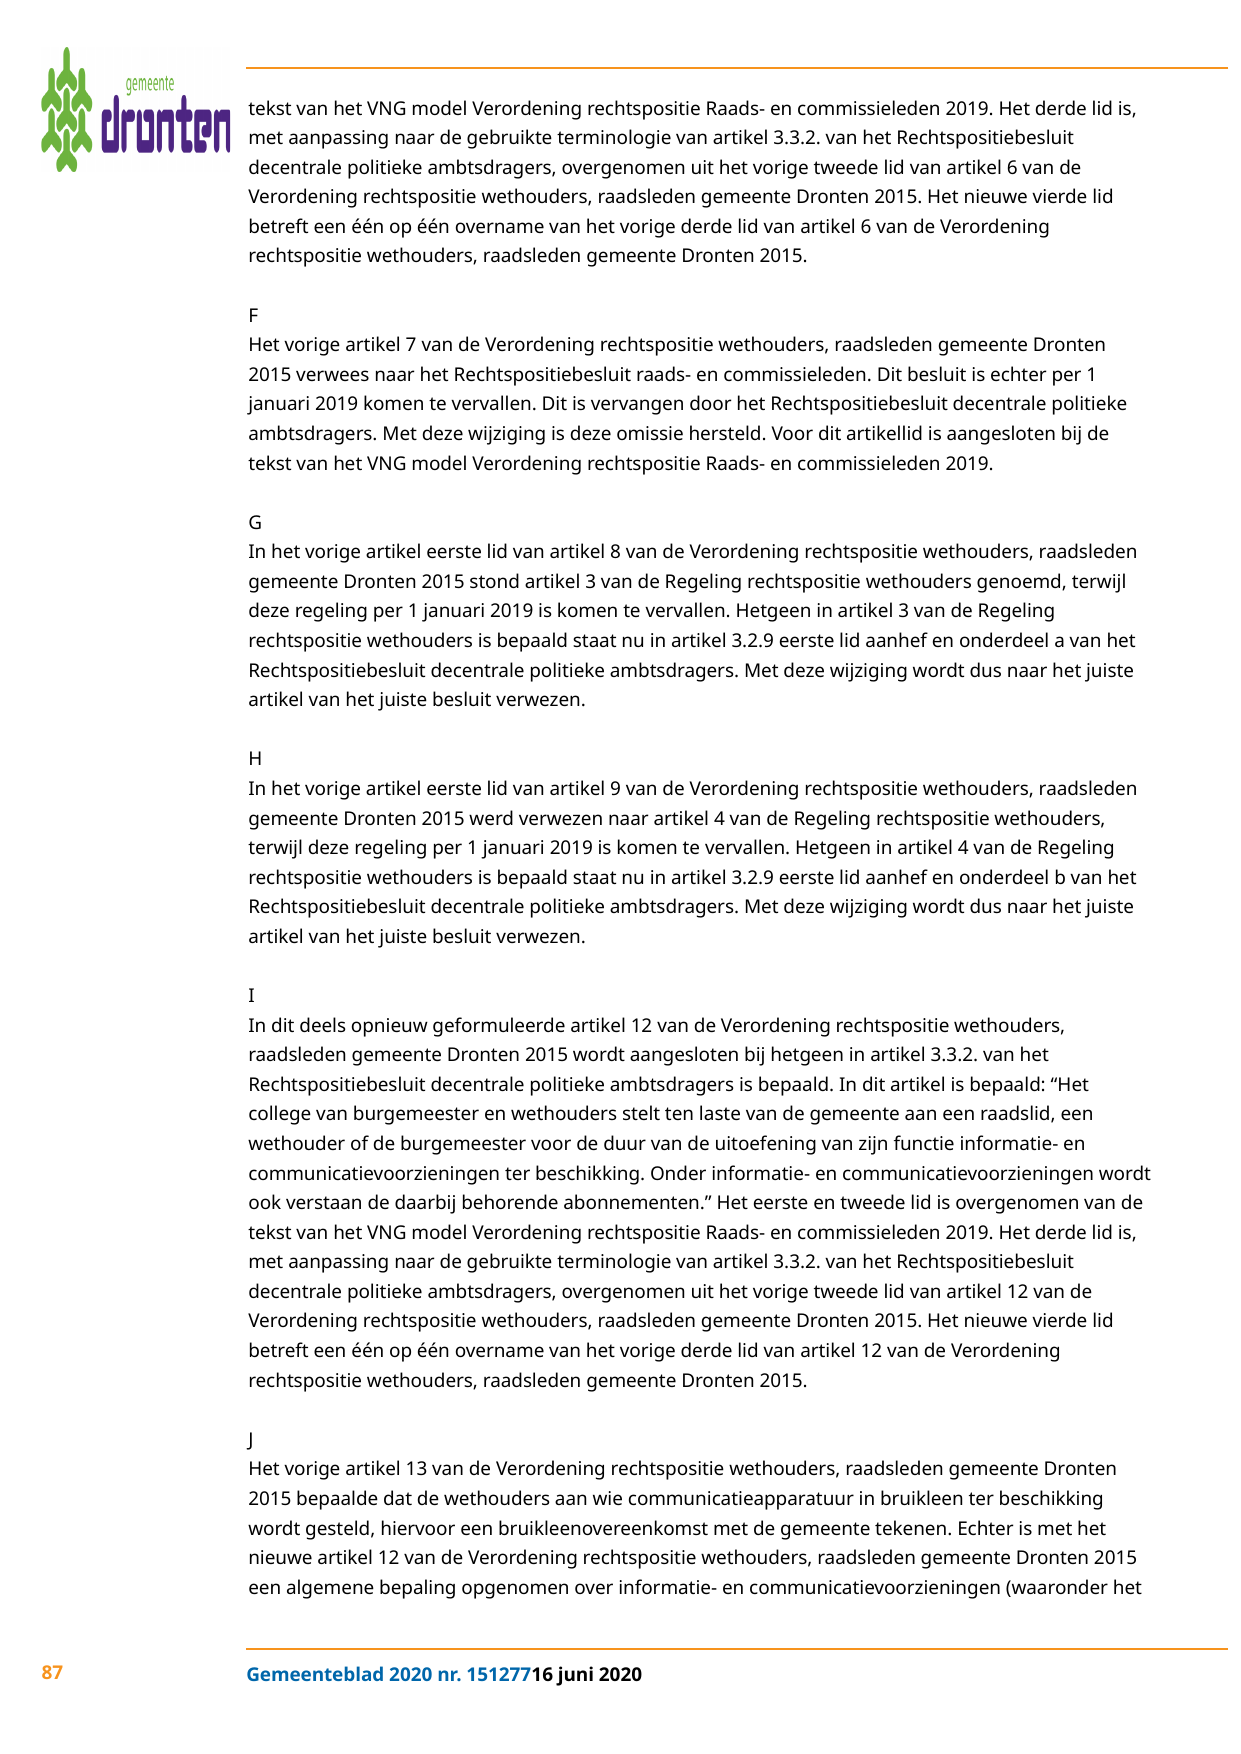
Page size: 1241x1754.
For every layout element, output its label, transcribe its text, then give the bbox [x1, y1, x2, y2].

text F [248, 302, 1152, 328]
text I [248, 982, 1152, 1008]
text tekst van het VNG model Verordening rechtspositie Raads- en commissieleden 2019. Het derde lid is, met aanpassing naar de gebruikte terminologie van artikel 3.3.2. van het Rechtspositiebesluit decentrale politieke ambtsdragers, overgenomen uit het vorige tweede lid van artikel 6 van de Verordening rechtspositie wethouders, raadsleden gemeente Dronten 2015. Het nieuwe vierde lid betreft een één op één overname van het vorige derde lid van artikel 6 van de Verordening rechtspositie wethouders, raadsleden gemeente Dronten 2015. [248, 95, 1152, 268]
text Het vorige artikel 13 van de Verordening rechtspositie wethouders, raadsleden gemeente Dronten 2015 bepaalde dat de wethouders aan wie communicatieapparatuur in bruikleen ter beschikking wordt gesteld, hiervoor een bruikleenovereenkomst met de gemeente tekenen. Echter is met het nieuwe artikel 12 van de Verordening rechtspositie wethouders, raadsleden gemeente Dronten 2015 een algemene bepaling opgenomen over informatie- en communicatievoorzieningen (waaronder het [248, 1456, 1152, 1600]
text In het vorige artikel eerste lid van artikel 9 van de Verordening rechtspositie wethouders, raadsleden gemeente Dronten 2015 werd verwezen naar artikel 4 van de Regeling rechtspositie wethouders, terwijl deze regeling per 1 januari 2019 is komen te vervallen. Hetgeen in artikel 4 van de Regeling rechtspositie wethouders is bepaald staat nu in artikel 3.2.9 eerste lid aanhef en onderdeel b van het Rechtspositiebesluit decentrale politieke ambtsdragers. Met deze wijziging wordt dus naar het juiste artikel van het juiste besluit verwezen. [248, 775, 1152, 949]
text J [248, 1426, 1152, 1452]
picture [41, 47, 231, 172]
text G [248, 509, 1152, 535]
text In dit deels opnieuw geformuleerde artikel 12 van de Verordening rechtspositie wethouders, raadsleden gemeente Dronten 2015 wordt aangesloten bij hetgeen in artikel 3.3.2. van het Rechtspositiebesluit decentrale politieke ambtsdragers is bepaald. In dit artikel is bepaald: “Het college van burgemeester en wethouders stelt ten laste van de gemeente aan een raadslid, een wethouder of de burgemeester voor de duur van de uitoefening van zijn functie informatie- en communicatievoorzieningen ter beschikking. Onder informatie- en communicatievoorzieningen wordt ook verstaan de daarbij behorende abonnementen.” Het eerste en tweede lid is overgenomen van de tekst van het VNG model Verordening rechtspositie Raads- en commissieleden 2019. Het derde lid is, met aanpassing naar de gebruikte terminologie van artikel 3.3.2. van het Rechtspositiebesluit decentrale politieke ambtsdragers, overgenomen uit het vorige tweede lid van artikel 12 van de Verordening rechtspositie wethouders, raadsleden gemeente Dronten 2015. Het nieuwe vierde lid betreft een één op één overname van het vorige derde lid van artikel 12 van de Verordening rechtspositie wethouders, raadsleden gemeente Dronten 2015. [248, 1012, 1152, 1393]
text H [248, 746, 1152, 771]
text In het vorige artikel eerste lid van artikel 8 van de Verordening rechtspositie wethouders, raadsleden gemeente Dronten 2015 stond artikel 3 van de Regeling rechtspositie wethouders genoemd, terwijl deze regeling per 1 januari 2019 is komen te vervallen. Hetgeen in artikel 3 van de Regeling rechtspositie wethouders is bepaald staat nu in artikel 3.2.9 eerste lid aanhef en onderdeel a van het Rechtspositiebesluit decentrale politieke ambtsdragers. Met deze wijziging wordt dus naar het juiste artikel van het juiste besluit verwezen. [248, 538, 1152, 712]
text Het vorige artikel 7 van de Verordening rechtspositie wethouders, raadsleden gemeente Dronten 2015 verwees naar het Rechtspositiebesluit raads- en commissieleden. Dit besluit is echter per 1 januari 2019 komen te vervallen. Dit is vervangen door het Rechtspositiebesluit decentrale politieke ambtsdragers. Met deze wijziging is deze omissie hersteld. Voor dit artikellid is aangesloten bij de tekst van het VNG model Verordening rechtspositie Raads- en commissieleden 2019. [248, 331, 1152, 476]
